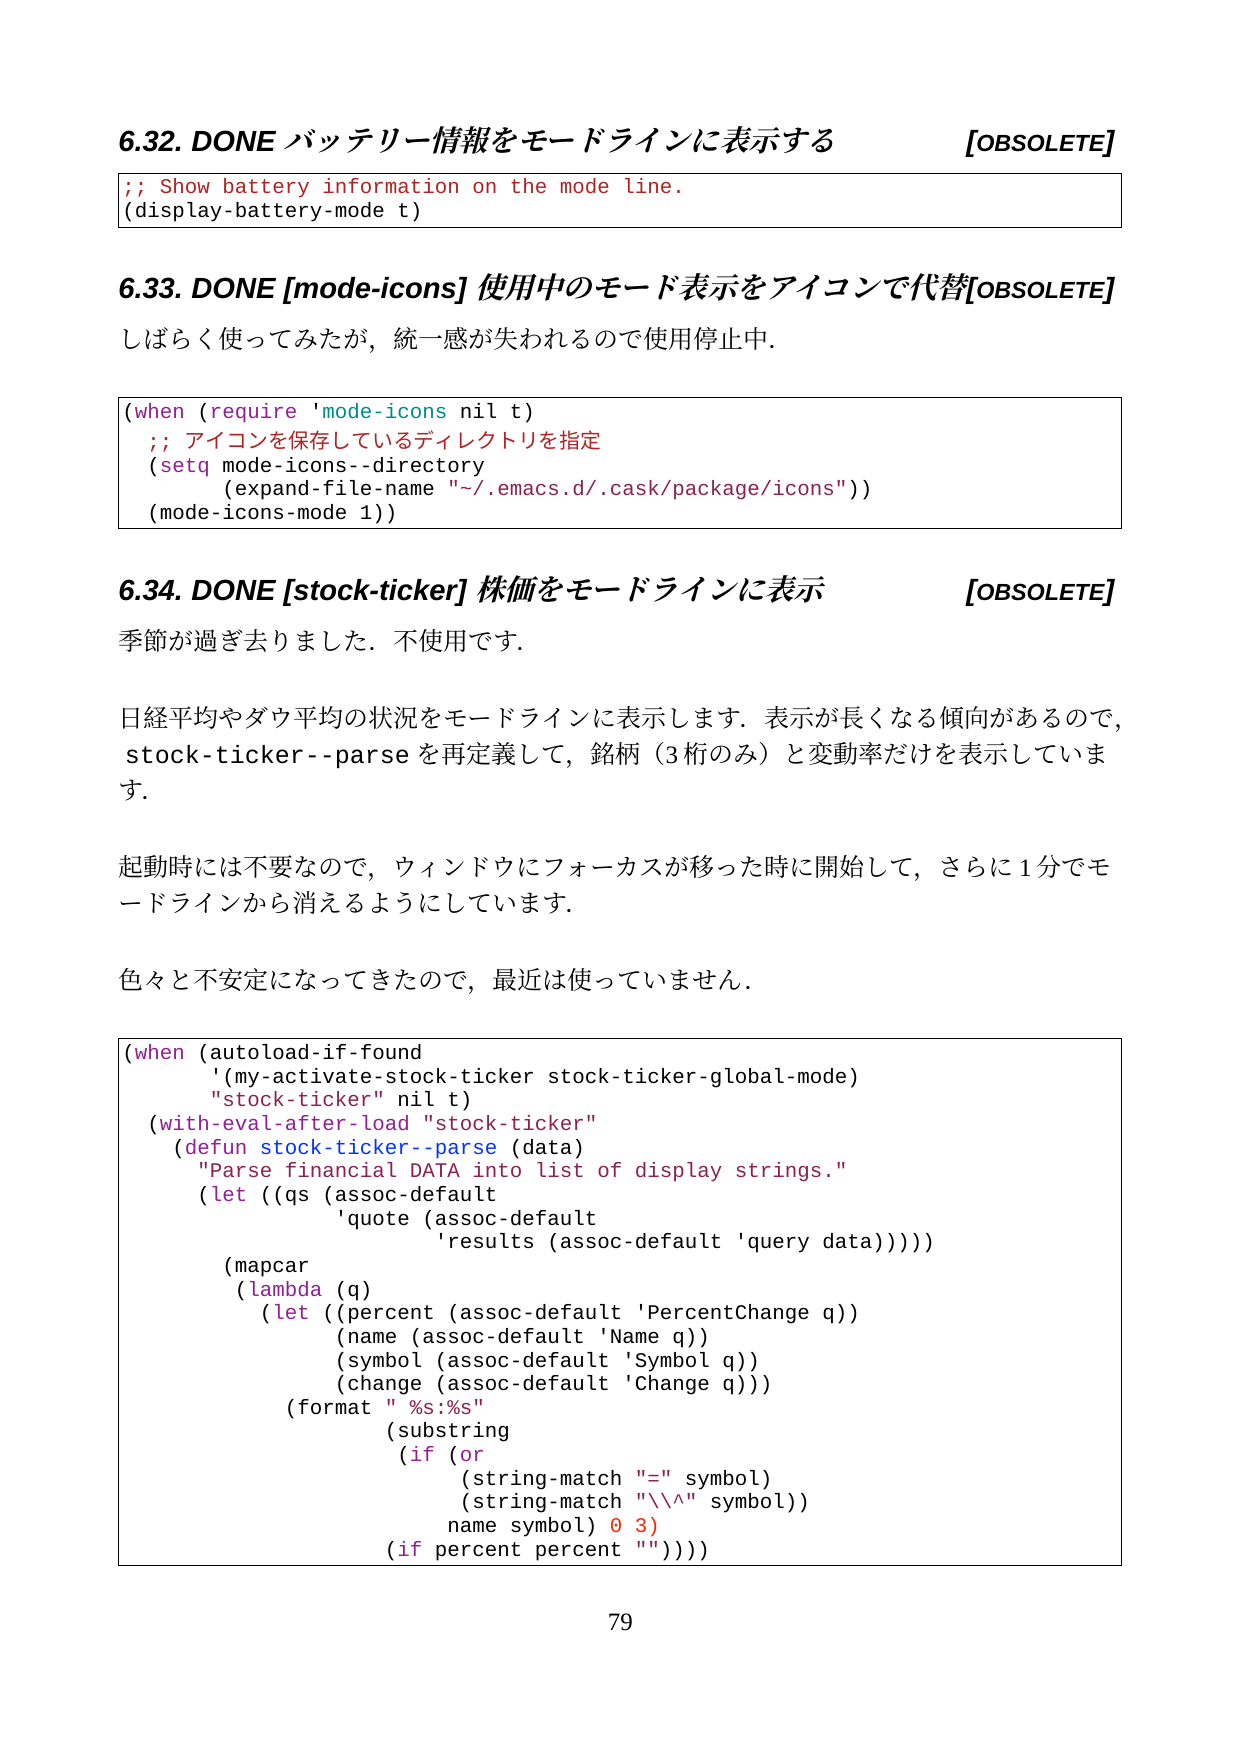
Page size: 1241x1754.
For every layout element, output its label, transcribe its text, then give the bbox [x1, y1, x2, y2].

text ;; Show battery information on the mode line. [119, 174, 1121, 196]
text ;; アイコンを保存しているディレクトリを指定 [119, 420, 1121, 451]
text (substring [119, 1417, 1121, 1440]
text (let ((percent (assoc-default 'PercentChange q)) [119, 1298, 1121, 1322]
subtitle DONE [stock-ticker] 株価をモードラインに表示 [obsolete] [118, 567, 1122, 609]
text (with-eval-after-load "stock-ticker" [119, 1109, 1121, 1133]
text 日経平均やダウ平均の状況をモードラインに表示します．表示が長くなる傾向があるので， stock-ticker--parse を再定義して，銘柄（3桁のみ）と変動率だけを表示しています． [118, 698, 1122, 835]
text name symbol) 0 3) [119, 1511, 1121, 1535]
text (when (autoload-if-found [119, 1039, 1121, 1062]
text しばらく使ってみたが，統一感が失われるので使用停止中． [118, 319, 1122, 384]
text (display-battery-mode t) [119, 196, 1121, 227]
text (expand-file-name "~/.emacs.d/.cask/package/icons")) [119, 474, 1121, 498]
text (if percent percent "")))) [119, 1535, 1121, 1565]
text (when (require 'mode-icons nil t) [119, 398, 1121, 420]
text 'quote (assoc-default [119, 1204, 1121, 1227]
text (defun stock-ticker--parse (data) [119, 1133, 1121, 1156]
text (if (or [119, 1440, 1121, 1464]
text (mapcar [119, 1251, 1121, 1275]
text (name (assoc-default 'Name q)) [119, 1322, 1121, 1346]
text (string-match "\\^" symbol)) [119, 1487, 1121, 1511]
text (format " %s:%s" [119, 1393, 1121, 1417]
text "Parse financial DATA into list of display strings." [119, 1156, 1121, 1180]
text (mode-icons-mode 1)) [119, 498, 1121, 528]
text (string-match "=" symbol) [119, 1464, 1121, 1487]
text 色々と不安定になってきたので，最近は使っていません． [118, 961, 1122, 1026]
subtitle DONE [mode-icons] 使用中のモード表示をアイコンで代替 [obsolete] [118, 265, 1122, 307]
text (lambda (q) [119, 1275, 1121, 1298]
text '(my-activate-stock-ticker stock-ticker-global-mode) [119, 1062, 1121, 1086]
text (setq mode-icons--directory [119, 451, 1121, 474]
text 起動時には不要なので，ウィンドウにフォーカスが移った時に開始して，さらに1分でモードラインから消えるようにしています． [118, 848, 1122, 948]
text "stock-ticker" nil t) [119, 1086, 1121, 1109]
text (let ((qs (assoc-default [119, 1180, 1121, 1204]
text 季節が過ぎ去りました．不使用です． [118, 621, 1122, 686]
text (symbol (assoc-default 'Symbol q)) [119, 1346, 1121, 1369]
text 'results (assoc-default 'query data))))) [119, 1227, 1121, 1251]
subtitle DONE バッテリー情報をモードラインに表示する [obsolete] [118, 118, 1122, 160]
text (change (assoc-default 'Change q))) [119, 1369, 1121, 1393]
